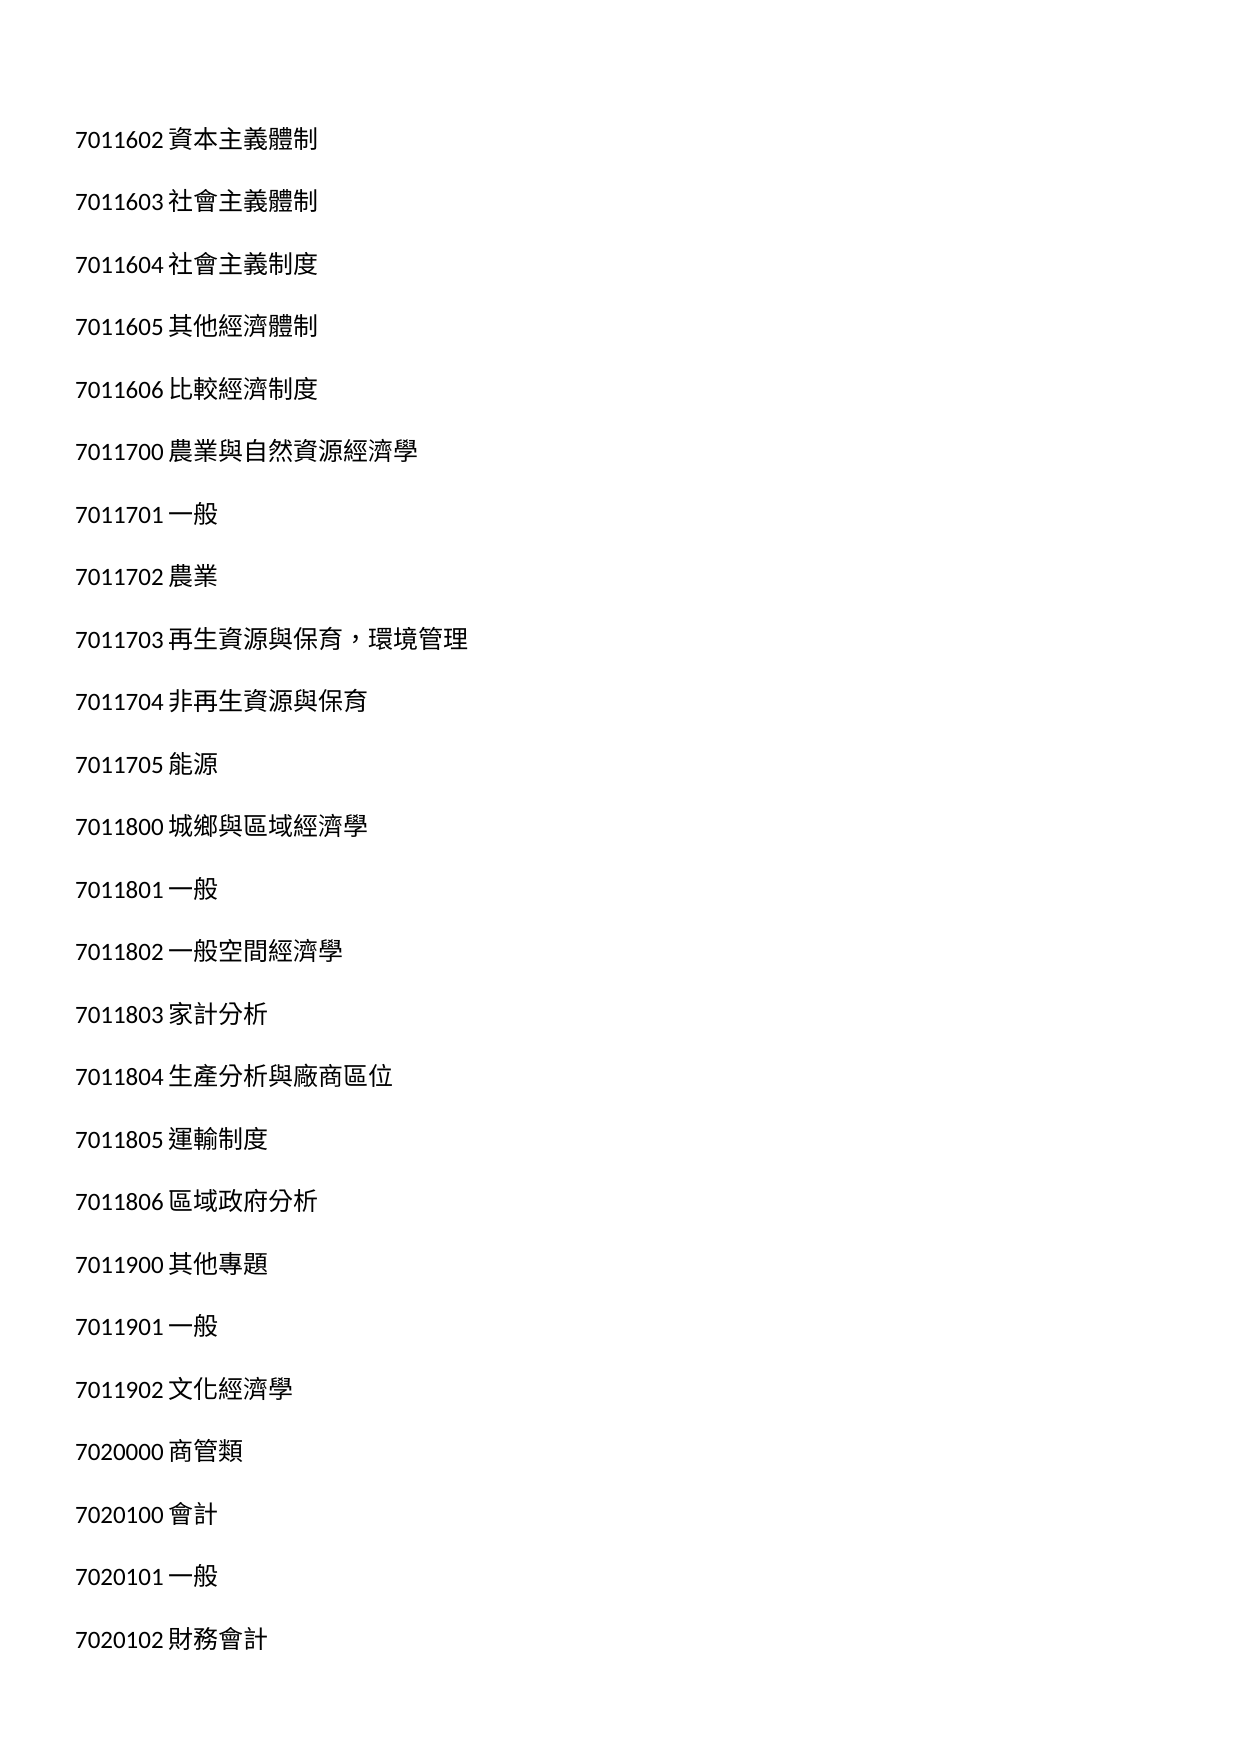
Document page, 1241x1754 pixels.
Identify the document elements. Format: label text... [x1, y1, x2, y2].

text 7011705能源 [75, 721, 1165, 783]
text 7011606比較經濟制度 [75, 346, 1165, 408]
text 7011804生產分析與廠商區位 [75, 1033, 1165, 1096]
text 7020101一般 [75, 1533, 1165, 1596]
text 7011802一般空間經濟學 [75, 908, 1165, 971]
text 7011801一般 [75, 846, 1165, 908]
text 7011602資本主義體制 [75, 96, 1165, 158]
text 7020100會計 [75, 1471, 1165, 1533]
text 7011704非再生資源與保育 [75, 658, 1165, 721]
text 7020102財務會計 [75, 1596, 1165, 1658]
text 7011805運輸制度 [75, 1096, 1165, 1158]
text 7011902文化經濟學 [75, 1346, 1165, 1408]
text 7011806區域政府分析 [75, 1158, 1165, 1221]
text 7011800城鄉與區域經濟學 [75, 783, 1165, 846]
text 7011605其他經濟體制 [75, 283, 1165, 346]
text 7011900其他專題 [75, 1221, 1165, 1283]
text 7011603社會主義體制 [75, 158, 1165, 221]
text 7020000商管類 [75, 1408, 1165, 1471]
text 7011702農業 [75, 533, 1165, 596]
text 7011700農業與自然資源經濟學 [75, 408, 1165, 471]
text 7011703再生資源與保育，環境管理 [75, 596, 1165, 658]
text 7011803家計分析 [75, 971, 1165, 1033]
text 7011901一般 [75, 1283, 1165, 1346]
text 7011701一般 [75, 471, 1165, 533]
text 7011604社會主義制度 [75, 221, 1165, 283]
